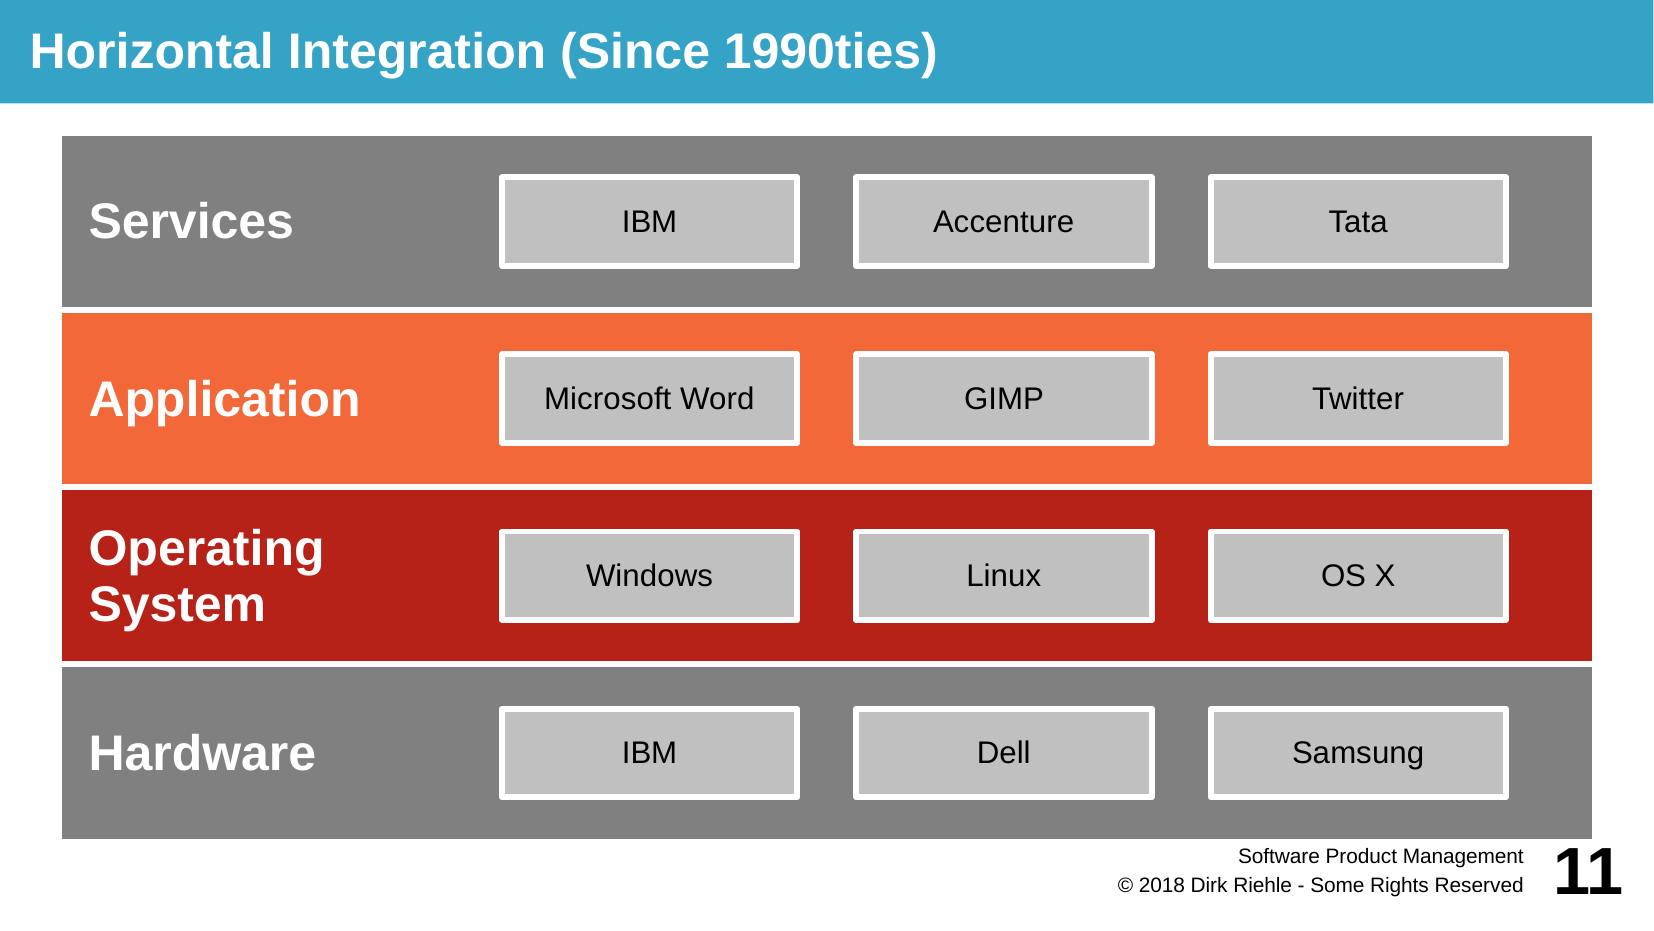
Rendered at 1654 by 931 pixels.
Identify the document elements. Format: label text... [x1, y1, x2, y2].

text_box Linux [856, 531, 1152, 621]
title Horizontal Integration (Since 1990ties) [0, 0, 1654, 104]
text_box IBM [501, 177, 798, 266]
text_box Microsoft Word [501, 354, 798, 443]
text_box Operating System [59, 488, 1595, 665]
text_box GIMP [856, 354, 1152, 443]
text_box IBM [501, 708, 798, 798]
text_box Windows [501, 531, 798, 621]
text_box Hardware [59, 665, 1595, 842]
text_box Accenture [856, 177, 1152, 266]
text_box Application [59, 310, 1595, 488]
text_box Samsung [1210, 708, 1506, 798]
text_box Services [59, 132, 1595, 310]
text_box OS X [1210, 531, 1506, 621]
text_box Dell [856, 708, 1152, 798]
text_box Tata [1210, 177, 1506, 266]
text_box Twitter [1210, 354, 1506, 443]
